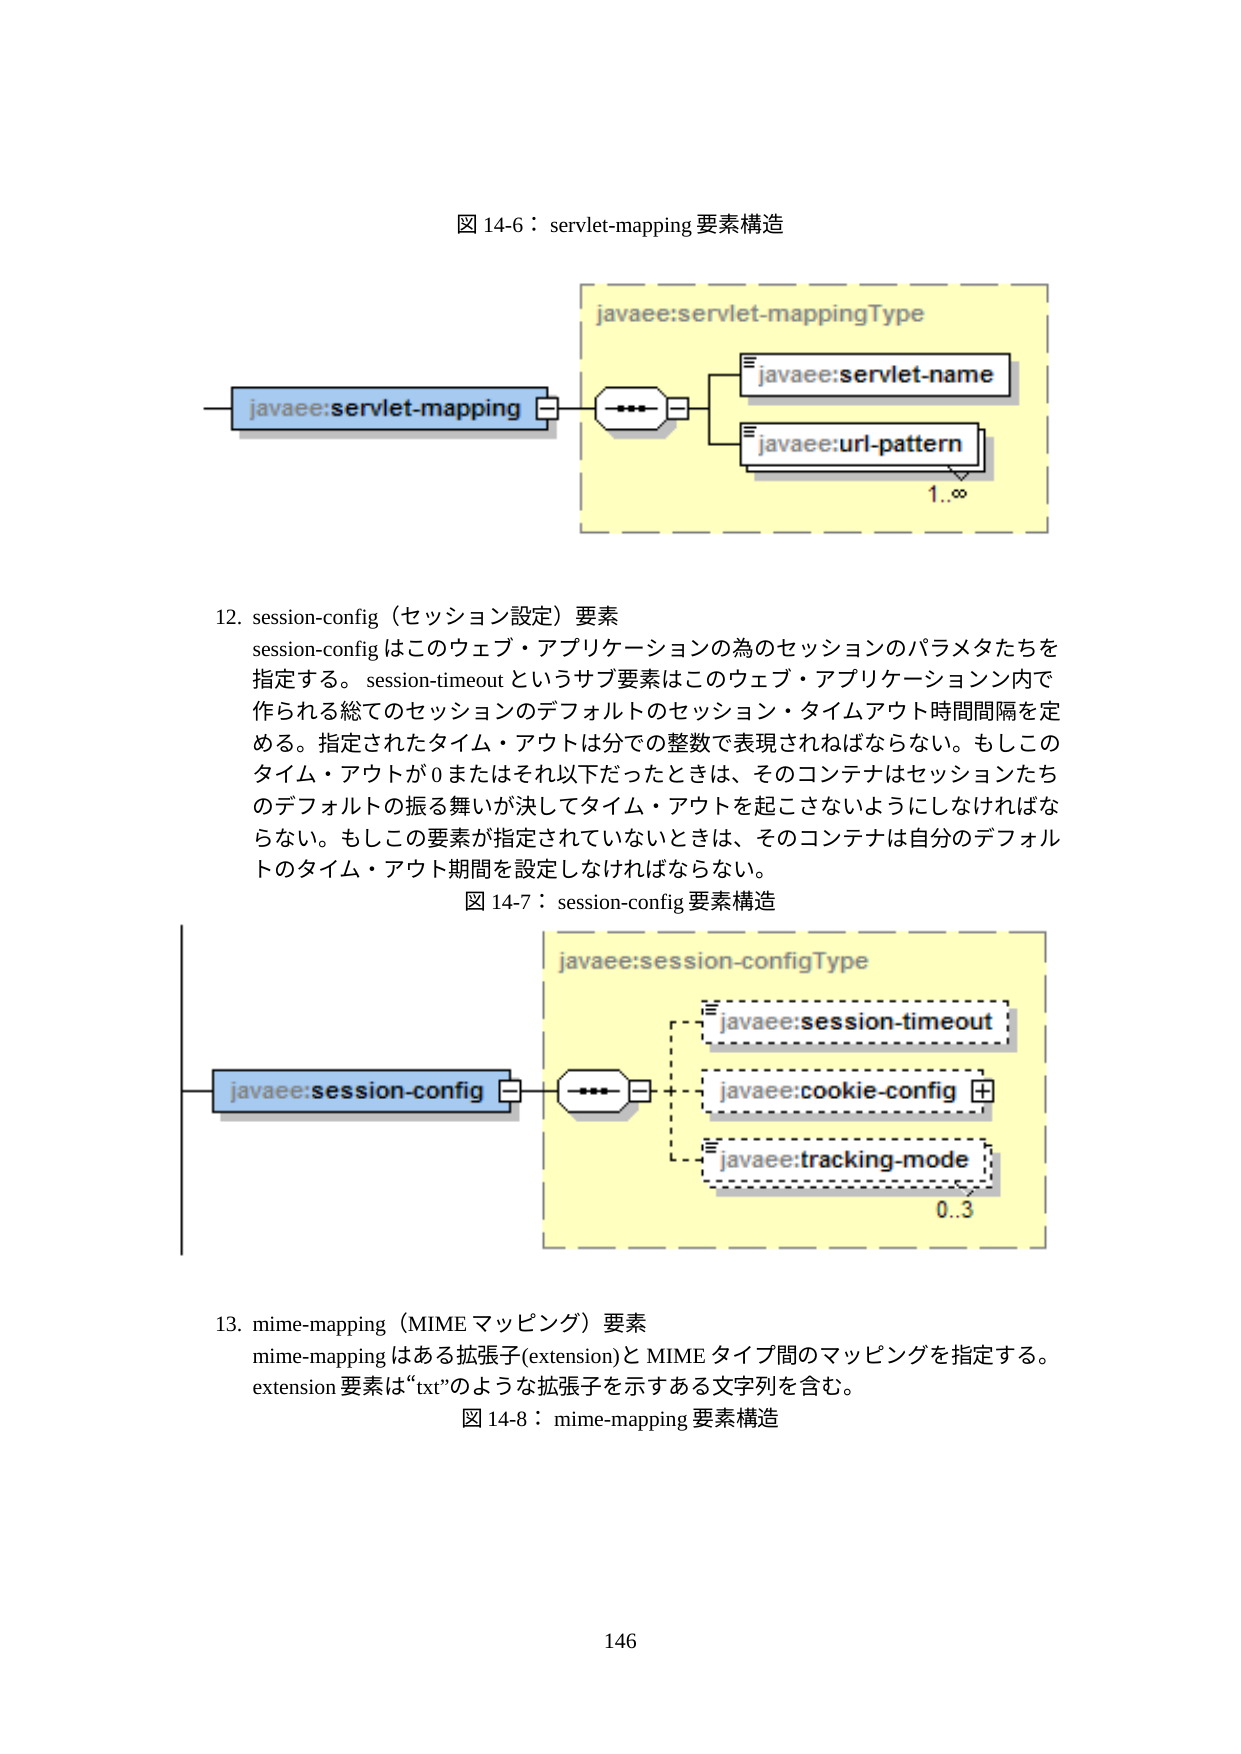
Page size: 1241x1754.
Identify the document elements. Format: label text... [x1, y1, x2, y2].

list session-config（セッション設定）要素 [215, 599, 1063, 631]
list session-configはこのウェブ・アプリケーションの為のセッションのパラメタたちを指定する。 session-timeoutというサブ要素はこのウェブ・アプリケーションン内で作られる総てのセッションのデフォルトのセッション・タイムアウト時間間隔を定める。指定されたタイム・アウトは分での整数で表現されねばならない。もしこのタイム・アウトが0またはそれ以下だったときは、そのコンテナはセッションたちのデフォルトの振る舞いが決してタイム・アウトを起こさないようにしなければならない。もしこの要素が指定されていないときは、そのコンテナは自分のデフォルトのタイム・アウト期間を設定しなければならない。 [215, 631, 1063, 884]
text 図14-8： mime-mapping要素構造 [177, 1401, 1063, 1433]
list mime-mapping（MIMEマッピング）要素 [215, 1306, 1063, 1338]
text 図14-7： session-config要素構造 [177, 884, 1063, 915]
text 図14-6： servlet-mapping要素構造 [177, 207, 1063, 238]
list mime-mappingはある拡張子(extension)とMIMEタイプ間のマッピングを指定する。extension要素は“txt”のような拡張子を示すある文字列を含む。 [215, 1338, 1063, 1401]
